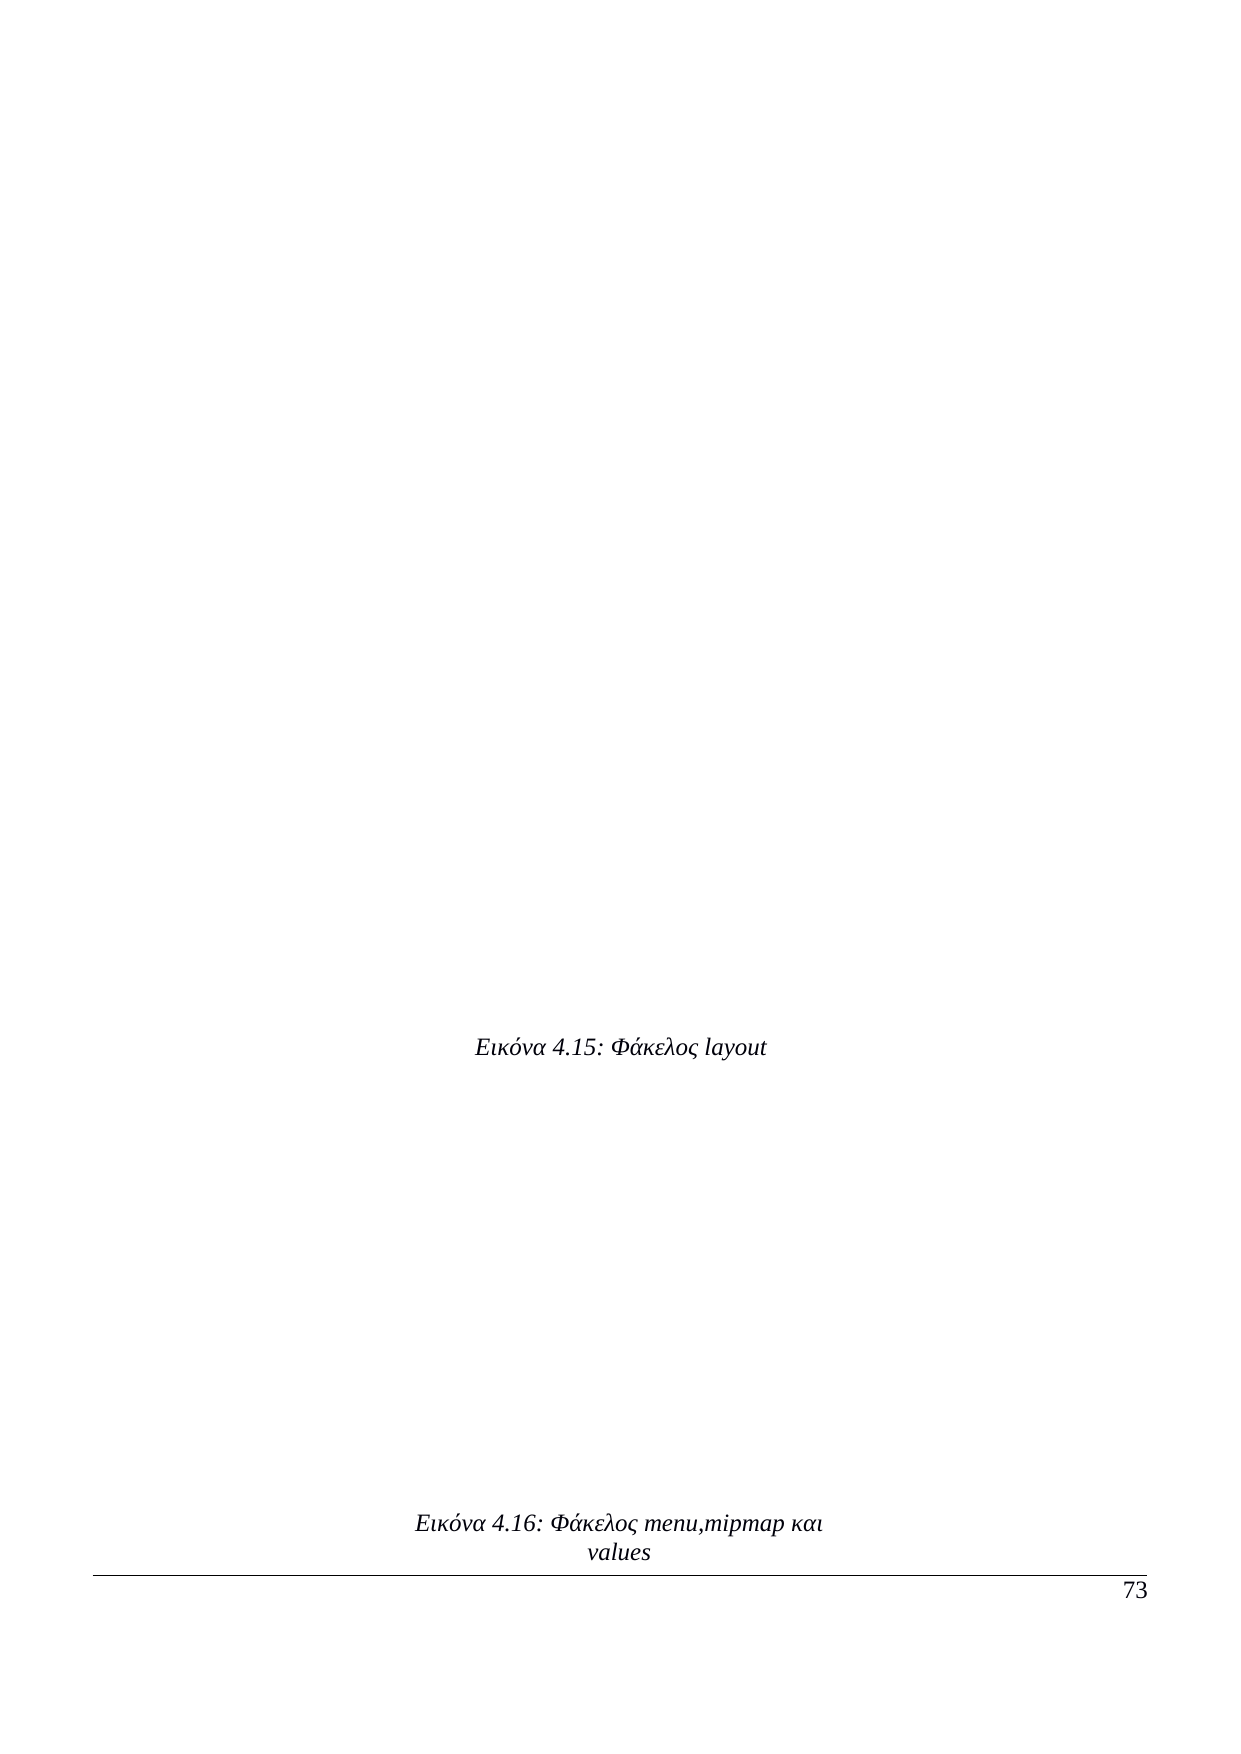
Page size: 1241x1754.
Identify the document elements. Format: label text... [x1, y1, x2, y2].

text Εικόνα 4.15: Φάκελος layout [408, 203, 836, 1061]
text Εικόνα 4.16: Φάκελος menu,mipmap και values [404, 1100, 836, 1566]
